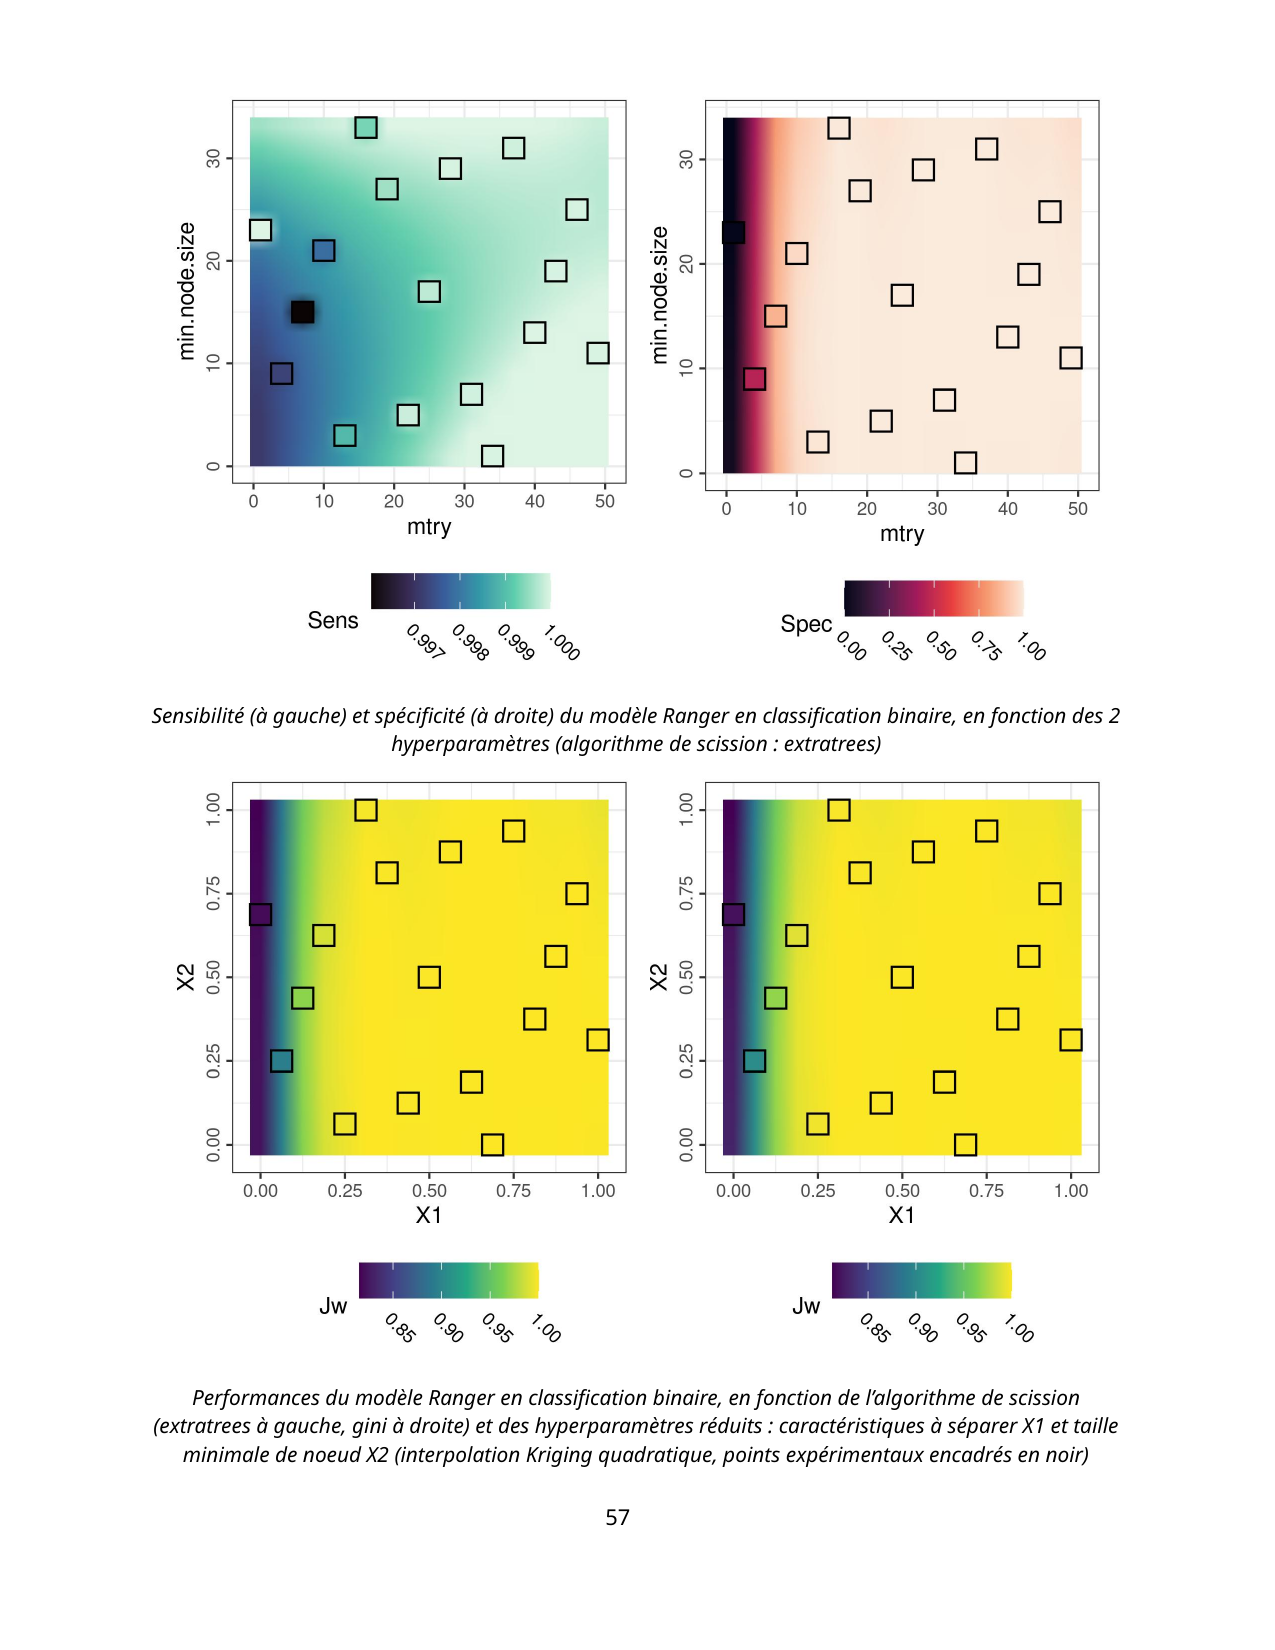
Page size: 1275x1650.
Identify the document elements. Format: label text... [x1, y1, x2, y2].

picture [165, 770, 1111, 1371]
picture [165, 88, 1111, 689]
text Performances du modèle Ranger en classification binaire, en fonction de l’algorithme de scission (extratrees à gauche, gini à droite) et des hyperparamètres réduits : caractéristiques à séparer X1 et taille minimale de noeud X2 (interpolation Kriging quadratique, points expérimentaux encadrés en noir) [148, 1383, 1127, 1468]
text Sensibilité (à gauche) et spécificité (à droite) du modèle Ranger en classification binaire, en fonction des 2 hyperparamètres (algorithme de scission : extratrees) [148, 701, 1127, 758]
